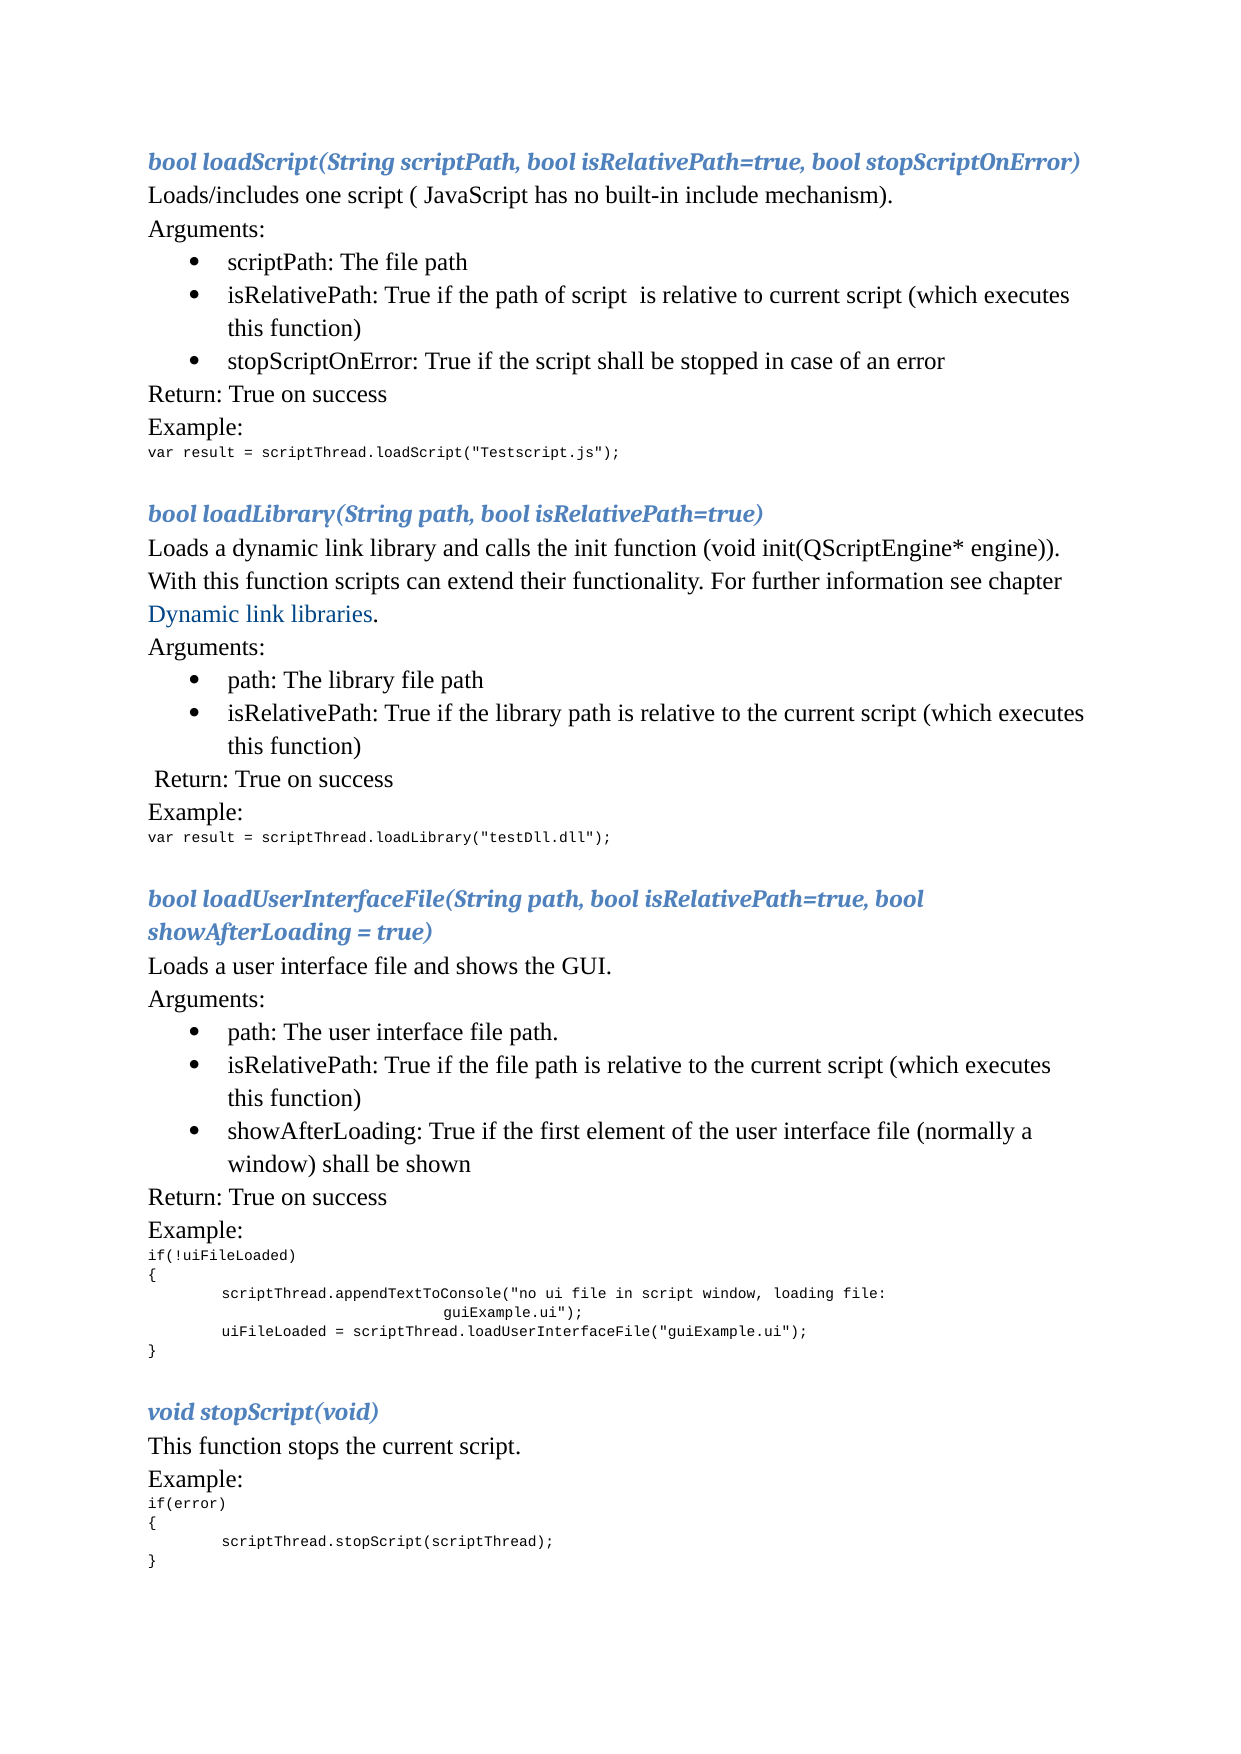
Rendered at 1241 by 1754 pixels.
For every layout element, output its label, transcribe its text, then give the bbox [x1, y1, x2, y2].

text Return: True on success [148, 379, 1093, 407]
text Loads a dynamic link library and calls the init function (void init(QScriptEngine* engine)). [148, 533, 1093, 561]
text uiFileLoaded = scriptThread.loadUserInterfaceFile("guiExample.ui"); [148, 1324, 1093, 1340]
text { [148, 1516, 1093, 1532]
text Arguments: [148, 984, 1093, 1013]
list showAfterLoading: True if the first element of the user interface file (normally a window) shall be shown [190, 1116, 1093, 1178]
text Example: [148, 1464, 1093, 1492]
list path: The user interface file path. [190, 1017, 1093, 1046]
subtitle void stopScript(void) [148, 1398, 1093, 1426]
text Loads a user interface file and shows the GUI. [148, 951, 1093, 979]
list isRelativePath: True if the path of script is relative to current script (which executes this function) [190, 280, 1093, 341]
text } [148, 1554, 1093, 1570]
text } [148, 1343, 1093, 1359]
subtitle bool loadUserInterfaceFile(String path, bool isRelativePath=true, bool showAfterLoading = true) [148, 885, 1093, 947]
text var result = scriptThread.loadLibrary("testDll.dll"); [148, 830, 1093, 846]
text Return: True on success [148, 1182, 1093, 1211]
text Arguments: [148, 214, 1093, 242]
text scriptThread.stopScript(scriptThread); [148, 1535, 1093, 1551]
list scriptPath: The file path [190, 247, 1093, 275]
text Example: [148, 797, 1093, 826]
text { [148, 1267, 1093, 1283]
text if(!uiFileLoaded) [148, 1248, 1093, 1264]
text Loads/includes one script ( JavaScript has no built-in include mechanism). [148, 181, 1093, 209]
text With this function scripts can extend their functionality. For further information see chapter Dynamic link libraries. [148, 566, 1093, 627]
list stopScriptOnError: True if the script shall be stopped in case of an error [190, 346, 1093, 374]
text This function stops the current script. [148, 1431, 1093, 1459]
list isRelativePath: True if the file path is relative to the current script (which executes this function) [190, 1050, 1093, 1112]
text Example: [148, 412, 1093, 441]
subtitle bool loadScript(String scriptPath, bool isRelativePath=true, bool stopScriptOnError) [148, 148, 1093, 176]
text Example: [148, 1215, 1093, 1244]
text Return: True on success [148, 764, 1093, 793]
text scriptThread.appendTextToConsole("no ui file in script window, loading file: guiExample.ui"); [148, 1286, 1093, 1321]
text Arguments: [148, 632, 1093, 661]
list path: The library file path [190, 665, 1093, 693]
text if(error) [148, 1497, 1093, 1513]
list isRelativePath: True if the library path is relative to the current script (which executes this function) [190, 698, 1093, 759]
text var result = scriptThread.loadScript("Testscript.js"); [148, 445, 1093, 461]
subtitle bool loadLibrary(String path, bool isRelativePath=true) [148, 500, 1093, 528]
